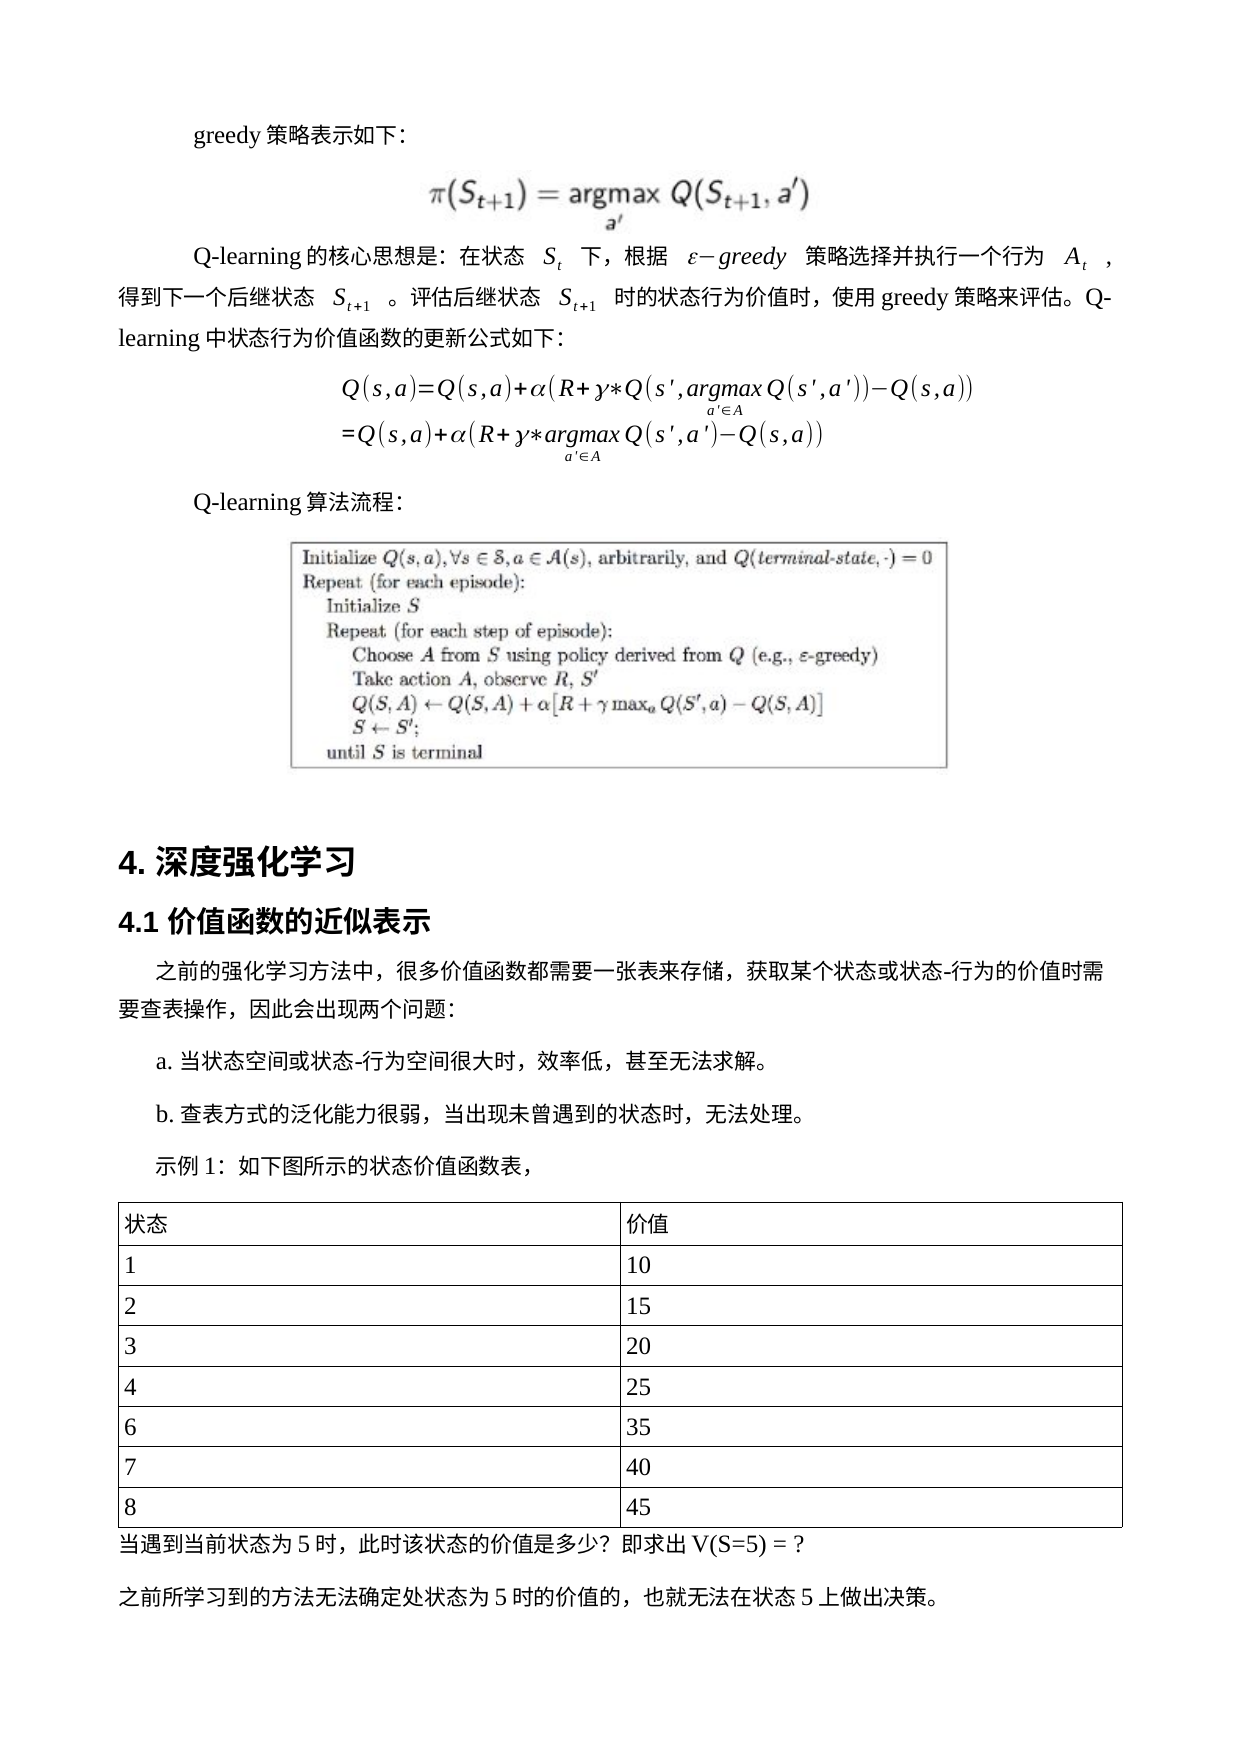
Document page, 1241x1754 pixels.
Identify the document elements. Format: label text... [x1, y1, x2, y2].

table_cell 45 [621, 1488, 1122, 1527]
text Q-learning算法流程： [118, 484, 1122, 516]
subtitle 4.1 价值函数的近似表示 [118, 899, 1122, 941]
table_cell 15 [621, 1286, 1122, 1325]
picture [286, 537, 954, 775]
table_cell 40 [621, 1447, 1122, 1487]
table_cell 6 [119, 1407, 620, 1446]
table_cell 1 [119, 1246, 620, 1285]
table_header 状态 [119, 1203, 620, 1245]
text b. 查表方式的泛化能力很弱，当出现未曾遇到的状态时，无法处理。 [118, 1097, 1122, 1128]
table_cell 25 [621, 1367, 1122, 1406]
text a. 当状态空间或状态-行为空间很大时，效率低，甚至无法求解。 [118, 1044, 1122, 1076]
text 之前的强化学习方法中，很多价值函数都需要一张表来存储，获取某个状态或状态-行为的价值时需要查表操作，因此会出现两个问题： [118, 954, 1122, 1023]
subtitle 4. 深度强化学习 [118, 836, 1122, 884]
text 示例1：如下图所示的状态价值函数表， [118, 1149, 1122, 1181]
text 之前所学习到的方法无法确定处状态为5时的价值的，也就无法在状态5上做出决策。 [118, 1579, 1122, 1611]
text 当遇到当前状态为5时，此时该状态的价值是多少？即求出V(S=5) = ? [118, 1528, 1122, 1559]
picture [419, 170, 821, 234]
table_header 价值 [621, 1203, 1122, 1245]
table_cell 35 [621, 1407, 1122, 1446]
text greedy策略表示如下： [118, 118, 1122, 150]
table_cell 20 [621, 1326, 1122, 1366]
text Q-learning的核心思想是：在状态下，根据策略选择并执行一个行为,得到下一个后继状态。评估后继状态时的状态行为价值时，使用greedy策略来评估。Q-learning中状态行为价值函数的更新公式如下： [118, 171, 1122, 353]
table_cell 3 [119, 1326, 620, 1366]
table_cell 10 [621, 1246, 1122, 1285]
table_cell 7 [119, 1447, 620, 1487]
table_cell 4 [119, 1367, 620, 1406]
table_cell 8 [119, 1488, 620, 1527]
table_cell 2 [119, 1286, 620, 1325]
